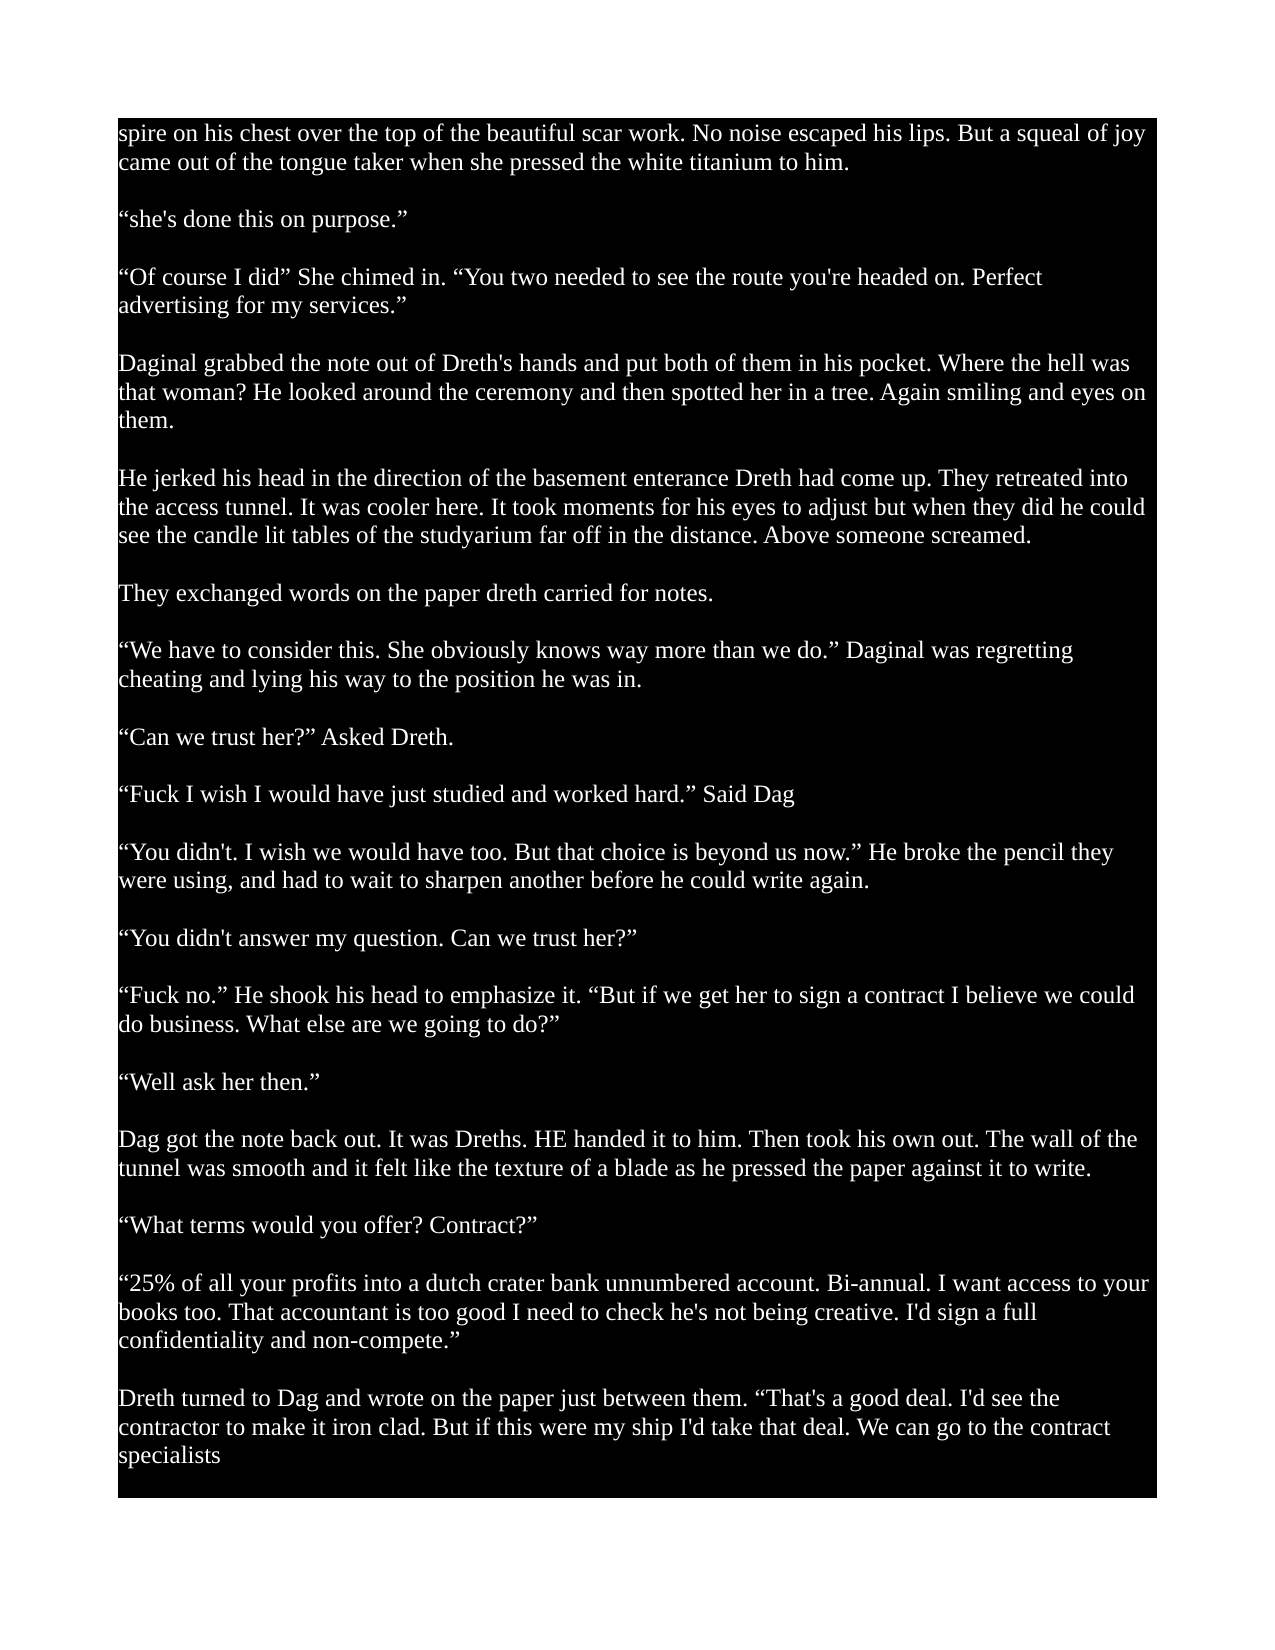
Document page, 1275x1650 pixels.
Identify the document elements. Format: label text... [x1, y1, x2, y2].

text Dreth turned to Dag and wrote on the paper just between them. “That's a good deal. I'd see the contractor to make it iron clad. But if this were my ship I'd take that deal. We can go to the contract specialists [118, 1383, 1157, 1469]
text “Can we trust her?” Asked Dreth. “Fuck I wish I would have just studied and worked hard.” Said Dag [118, 722, 1157, 808]
text “25% of all your profits into a dutch crater bank unnumbered account. Bi-annual. I want access to your books too. That accountant is too good I need to check he's not being creative. I'd sign a full confidentiality and non-compete.” [118, 1268, 1157, 1354]
text They exchanged words on the paper dreth carried for notes. “We have to consider this. She obviously knows way more than we do.” Daginal was regretting cheating and lying his way to the position he was in. [118, 578, 1157, 693]
text “You didn't. I wish we would have too. But that choice is beyond us now.” He broke the pencil they were using, and had to wait to sharpen another before he could write again. “You didn't answer my question. Can we trust her?” “Fuck no.” He shook his head to emphasize it. “But if we get her to sign a contract I believe we could do business. What else are we going to do?” [118, 837, 1157, 1038]
text “she's done this on purpose.” “Of course I did” She chimed in. “You two needed to see the route you're headed on. Perfect advertising for my services.” Daginal grabbed the note out of Dreth's hands and put both of them in his pocket. Where the hell was that woman? He looked around the ceremony and then spotted her in a tree. Again smiling and eyes on them. He jerked his head in the direction of the basement enterance Dreth had come up. They retreated into the access tunnel. It was cooler here. It took moments for his eyes to adjust but when they did he could see the candle lit tables of the studyarium far off in the distance. Above someone screamed. [118, 204, 1157, 549]
text Dag got the note back out. It was Dreths. HE handed it to him. Then took his own out. The wall of the tunnel was smooth and it felt like the texture of a blade as he pressed the paper against it to write. [118, 1124, 1157, 1182]
text spire on his chest over the top of the beautiful scar work. No noise escaped his lips. But a squeal of joy came out of the tongue taker when she pressed the white titanium to him. [118, 118, 1157, 176]
text “What terms would you offer? Contract?” [118, 1211, 1157, 1239]
text “Well ask her then.” [118, 1067, 1157, 1096]
